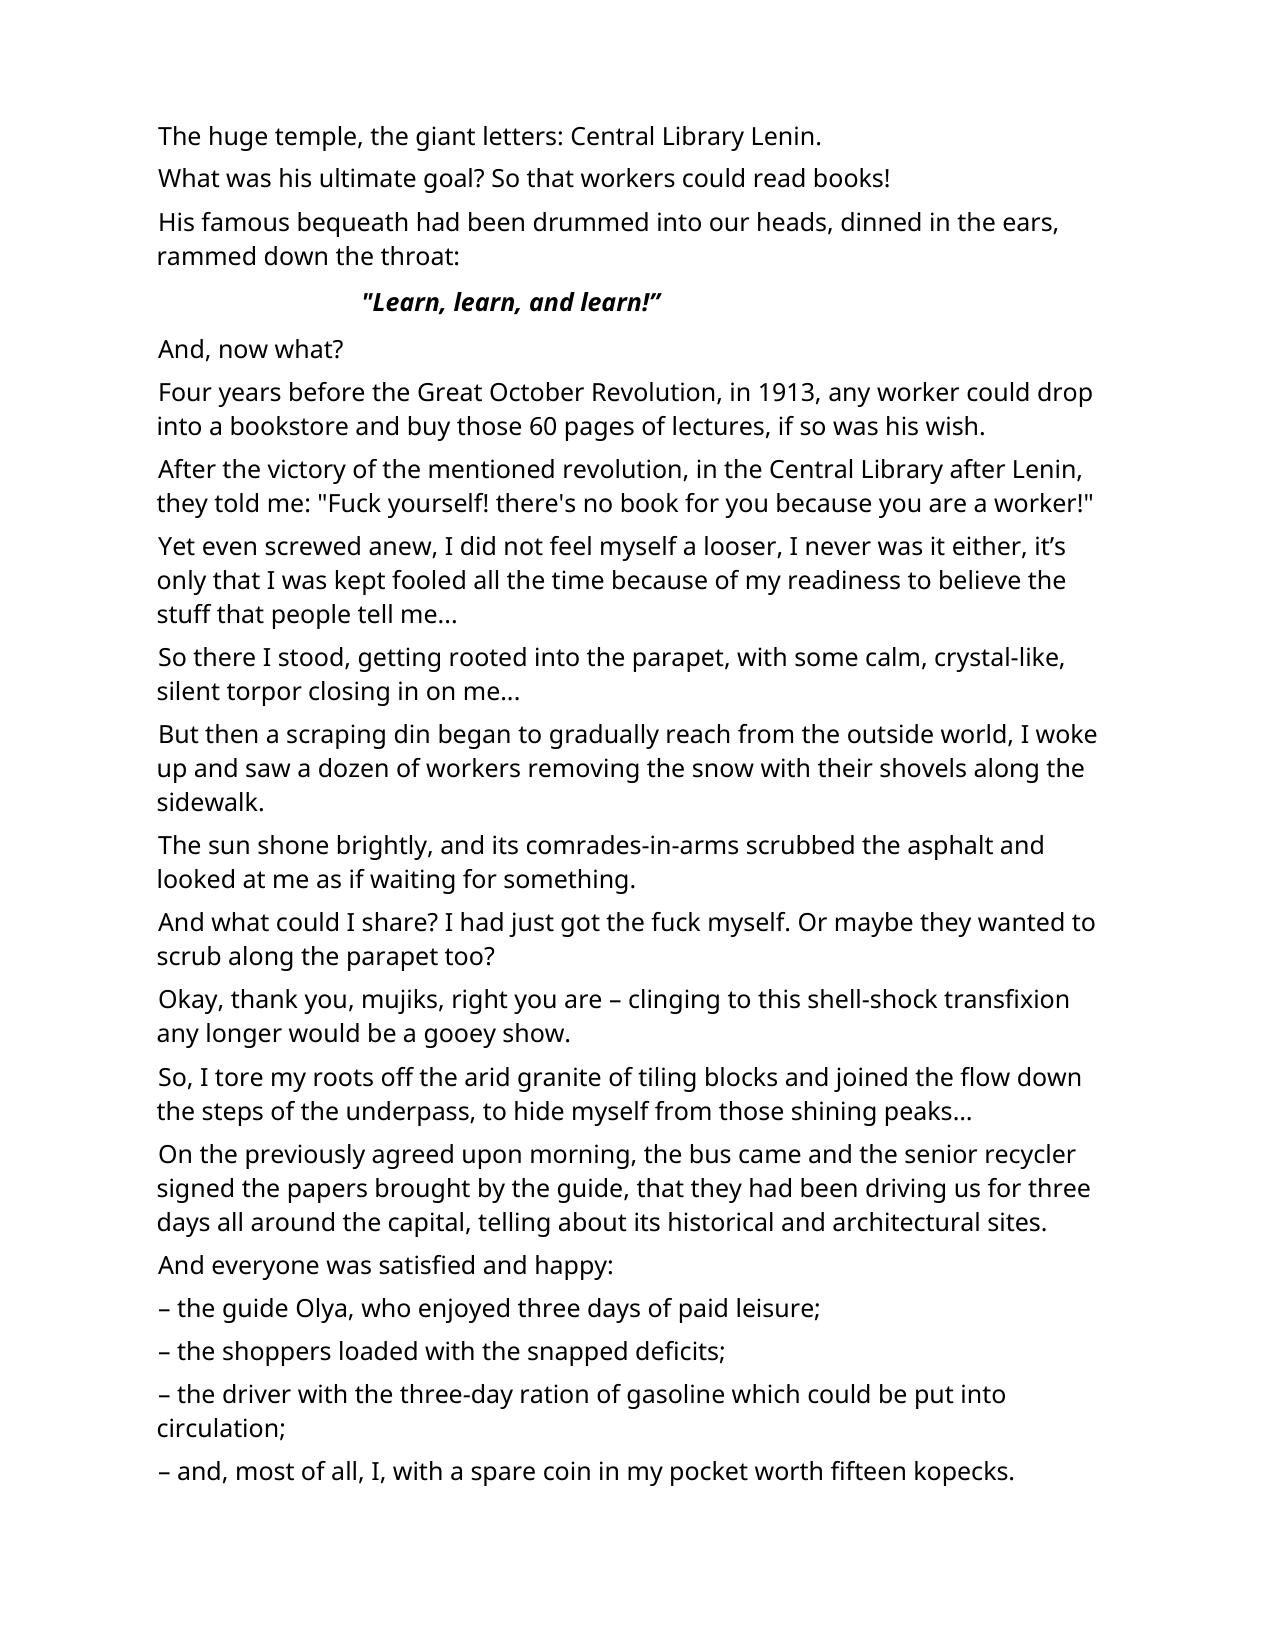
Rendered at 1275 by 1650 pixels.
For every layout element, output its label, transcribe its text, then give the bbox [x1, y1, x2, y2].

text And, now what? [156, 331, 1118, 365]
text After the victory of the mentioned revolution, in the Central Library after Lenin, they told me: "Fuck yourself! there's no book for you because you are a worker!" [156, 451, 1118, 519]
text – the driver with the three-day ration of gasoline which could be put into circulation; [156, 1376, 1118, 1444]
text – and, most of all, I, with a spare coin in my pocket worth fifteen kopecks. [156, 1453, 1118, 1488]
text Yet even screwed anew, I did not feel myself a looser, I never was it either, it’s only that I was kept fooled all the time because of my readiness to believe the stuff that people tell me... [156, 528, 1118, 631]
text And what could I share? I had just got the fuck myself. Or maybe they wanted to scrub along the parapet too? [156, 905, 1118, 973]
text So, I tore my roots off the arid granite of tiling blocks and joined the flow down the steps of the underpass, to hide myself from those shining peaks… [156, 1059, 1118, 1127]
text "Learn, learn, and learn!” [286, 285, 1118, 319]
text But then a scraping din began to gradually reach from the outside world, I woke up and saw a dozen of workers removing the snow with their shovels along the sidewalk. [156, 717, 1118, 819]
text The huge temple, the giant letters: Central Library Lenin. [156, 118, 1118, 152]
text – the guide Olya, who enjoyed three days of paid leisure; [156, 1290, 1118, 1324]
text – the shoppers loaded with the snapped deficits; [156, 1333, 1118, 1367]
text Okay, thank you, mujiks, right you are – clinging to this shell-shock transfixion any longer would be a gooey show. [156, 982, 1118, 1050]
text His famous bequeath had been drummed into our heads, dinned in the ears, rammed down the throat: [156, 204, 1118, 272]
text Four years before the Great October Revolution, in 1913, any worker could drop into a bookstore and buy those 60 pages of lectures, if so was his wish. [156, 374, 1118, 442]
text So there I stood, getting rooted into the parapet, with some calm, crystal-like, silent torpor closing in on me... [156, 640, 1118, 708]
text What was his ultimate goal? So that workers could read books! [156, 161, 1118, 195]
text And everyone was satisfied and happy: [156, 1247, 1118, 1281]
text On the previously agreed upon morning, the bus came and the senior recycler signed the papers brought by the guide, that they had been driving us for three days all around the capital, telling about its historical and architectural sites. [156, 1136, 1118, 1238]
text The sun shone brightly, and its comrades-in-arms scrubbed the asphalt and looked at me as if waiting for something. [156, 828, 1118, 896]
